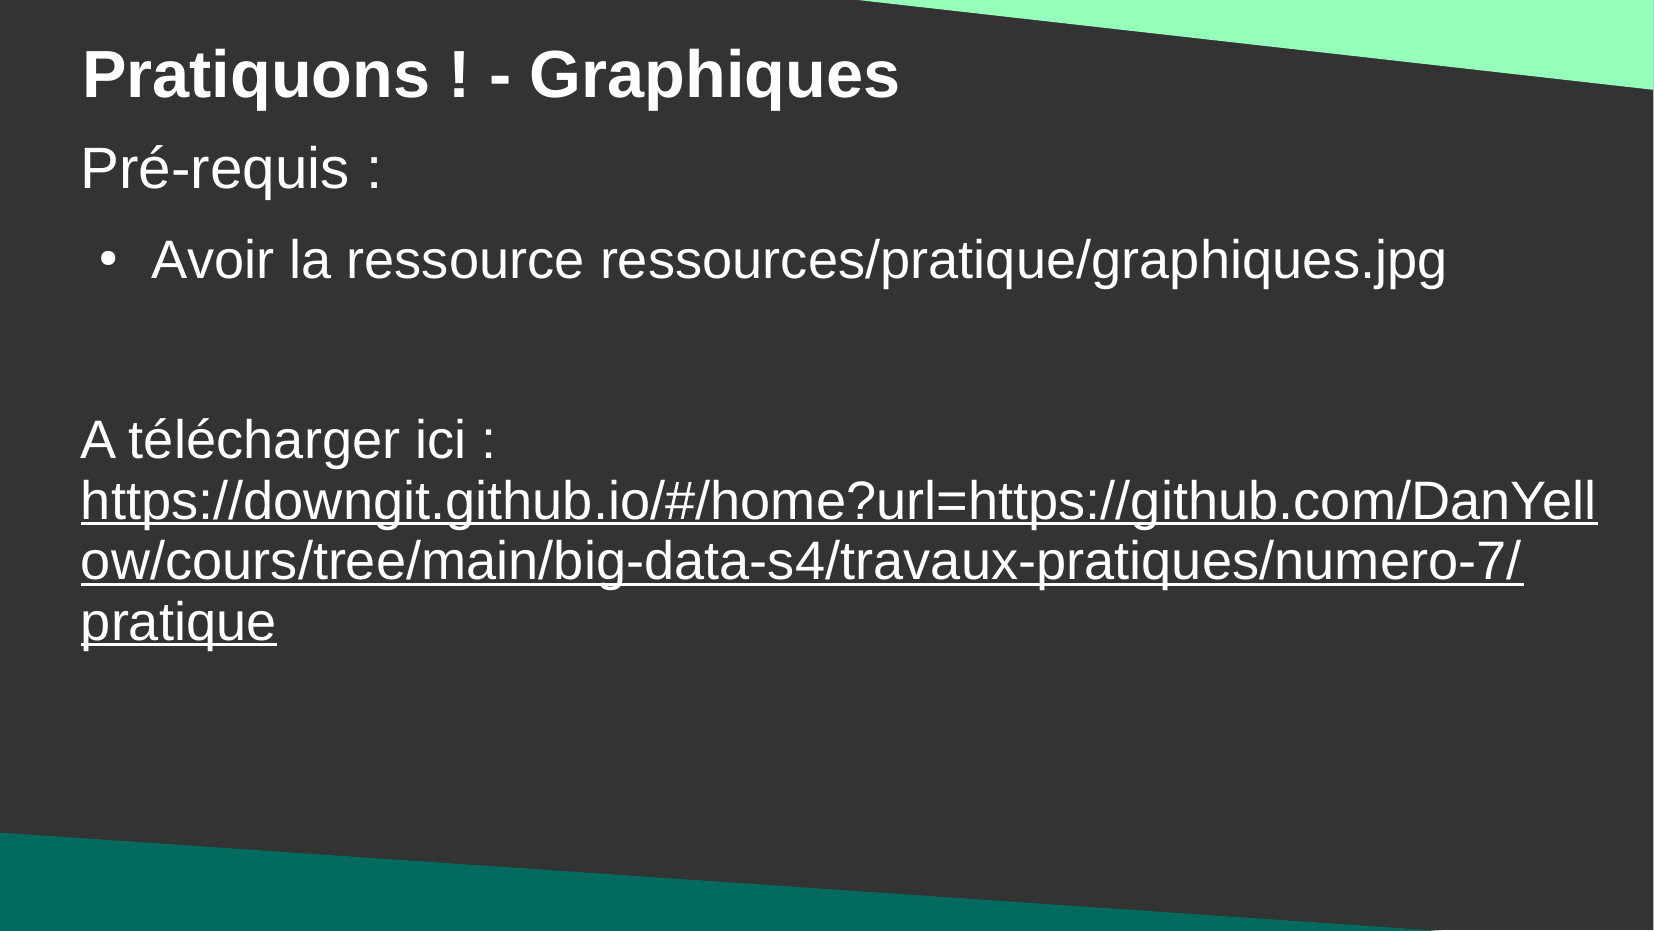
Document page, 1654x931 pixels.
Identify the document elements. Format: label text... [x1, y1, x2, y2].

list Pré-requis : Avoir la ressource ressources/pratique/graphiques.jpg A télécharger ici : https://downgit.github.io/#/home?url=https://github.com/DanYellow/cours/tree/main/big-data-s4/travaux-pratiques/numero-7/pratique [80, 135, 1620, 709]
title Pratiquons ! - Graphiques [82, 37, 1571, 114]
text_box [857, 0, 1654, 90]
